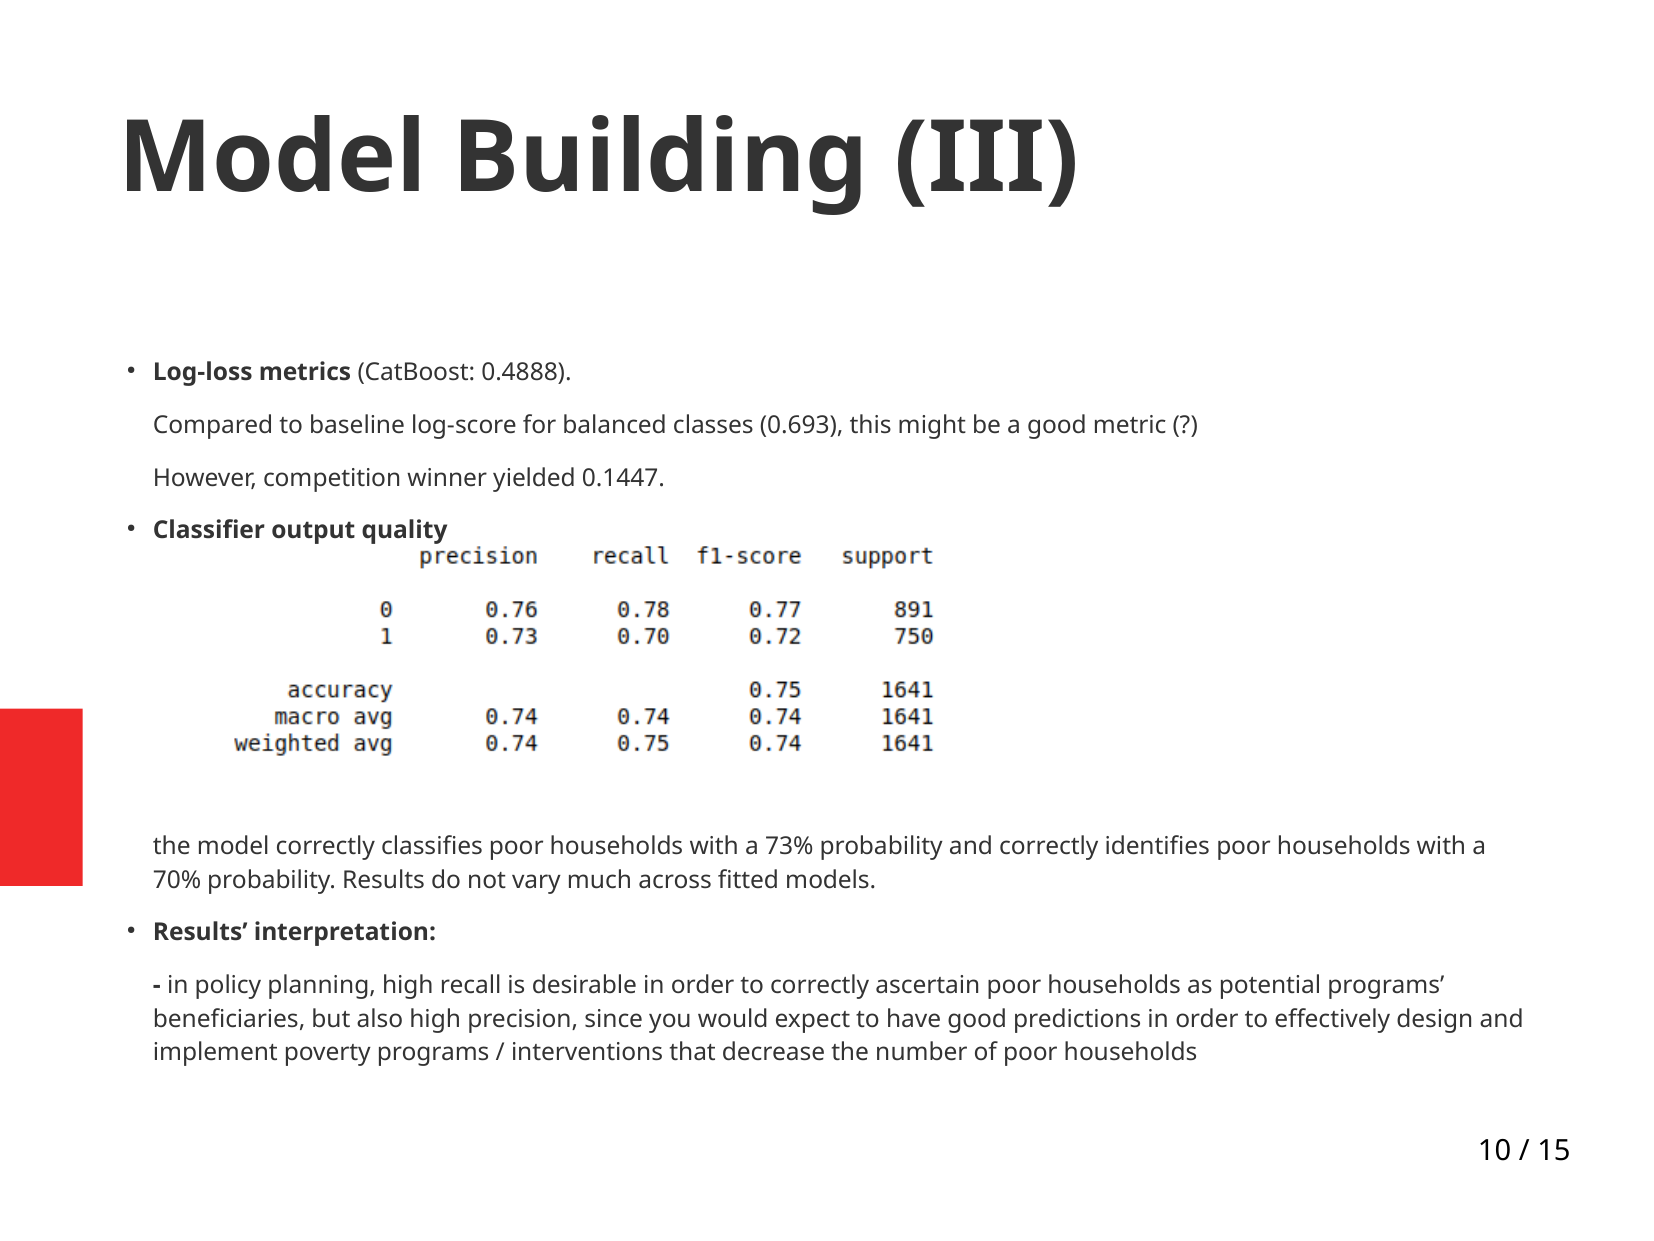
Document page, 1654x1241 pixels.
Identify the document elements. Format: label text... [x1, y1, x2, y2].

title Model Building (III) [118, 36, 1571, 270]
picture [216, 545, 942, 759]
list Log-loss metrics (CatBoost: 0.4888). Compared to baseline log-score for balanced classes (0.693), this might be a good metric (?) However, competition winner yielded 0.1447. Classifier output quality the model correctly classifies poor households with a 73% probability and correctly identifies poor households with a 70% probability. Results do not vary much across fitted models. Results’ interpretation: - in policy planning, high recall is desirable in order to correctly ascertain poor households as potential programs’ beneficiaries, but also high precision, since you would expect to have good predictions in order to effectively design and implement poverty programs / interventions that decrease the number of poor households [118, 354, 1536, 1074]
